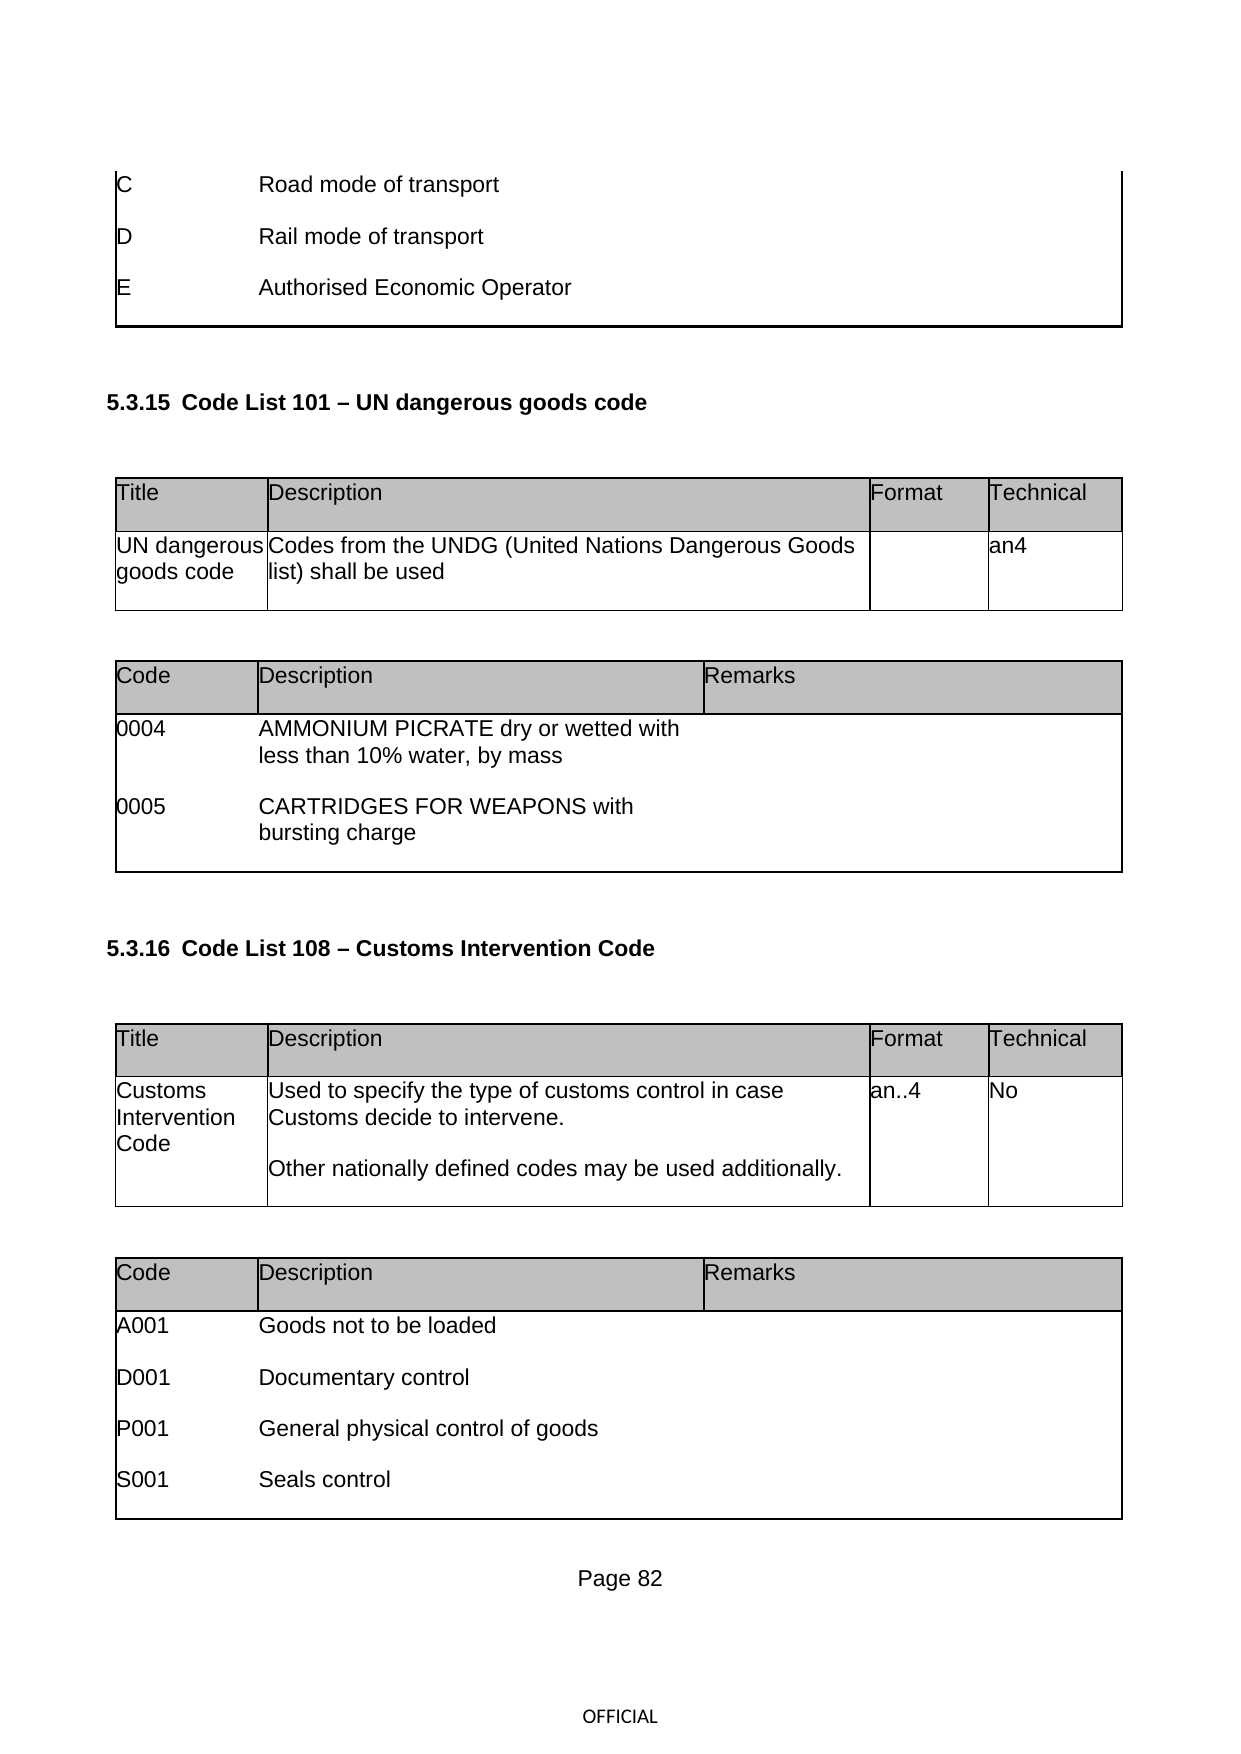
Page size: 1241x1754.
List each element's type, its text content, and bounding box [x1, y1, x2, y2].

table_header Remarks [705, 662, 1121, 713]
table_cell Goods not to be loaded [258, 1312, 704, 1363]
table_cell General physical control of goods [258, 1415, 704, 1466]
table_cell [704, 1466, 1121, 1517]
table_header Format [871, 1025, 988, 1076]
table_cell C [117, 171, 258, 223]
table_cell [704, 715, 1121, 793]
table_cell [704, 1364, 1121, 1415]
table_cell Authorised Economic Operator [258, 274, 704, 325]
table_cell [704, 793, 1121, 871]
table_cell D [117, 223, 258, 274]
table_cell an..4 [871, 1077, 988, 1206]
table_cell A001 [117, 1312, 258, 1363]
table_cell [871, 532, 988, 609]
table_header Description [259, 1259, 703, 1310]
table_cell Seals control [258, 1466, 704, 1517]
table_header Description [259, 662, 703, 713]
table_cell an4 [989, 532, 1122, 609]
table_cell Customs Intervention Code [116, 1077, 267, 1206]
table_cell [704, 1312, 1121, 1363]
table_header Description [269, 479, 869, 531]
table_cell [704, 1415, 1121, 1466]
table_cell Codes from the UNDG (United Nations Dangerous Goods list) shall be used [268, 532, 869, 609]
table_cell [704, 223, 1121, 274]
table_header Format [871, 479, 988, 531]
table_cell [704, 171, 1121, 223]
table_cell D001 [117, 1364, 258, 1415]
subtitle Code List 101 – UN dangerous goods code [106, 389, 1134, 416]
table_cell Road mode of transport [258, 171, 704, 223]
table_cell AMMONIUM PICRATE dry or wetted with less than 10% water, by mass [258, 715, 704, 793]
table_cell Documentary control [258, 1364, 704, 1415]
subtitle Code List 108 – Customs Intervention Code [106, 934, 1134, 961]
table_cell 0004 [117, 715, 258, 793]
table_header Title [117, 479, 267, 531]
table_cell Used to specify the type of customs control in case Customs decide to intervene. Other nationally defined codes may be used additionally. [268, 1077, 869, 1206]
table_cell P001 [117, 1415, 258, 1466]
table_header Technical [990, 1025, 1121, 1076]
table_cell 0005 [117, 793, 258, 871]
table_cell Rail mode of transport [258, 223, 704, 274]
table_header Code [117, 1259, 257, 1310]
table_cell S001 [117, 1466, 258, 1517]
table_header Code [117, 662, 257, 713]
table_cell CARTRIDGES FOR WEAPONS with bursting charge [258, 793, 704, 871]
table_header Remarks [705, 1259, 1121, 1310]
table_cell E [117, 274, 258, 325]
table_cell [704, 274, 1121, 325]
table_header Description [269, 1025, 869, 1076]
table_cell No [989, 1077, 1122, 1206]
table_header Title [117, 1025, 267, 1076]
table_header Technical [990, 479, 1121, 531]
table_cell UN dangerous goods code [116, 532, 267, 609]
